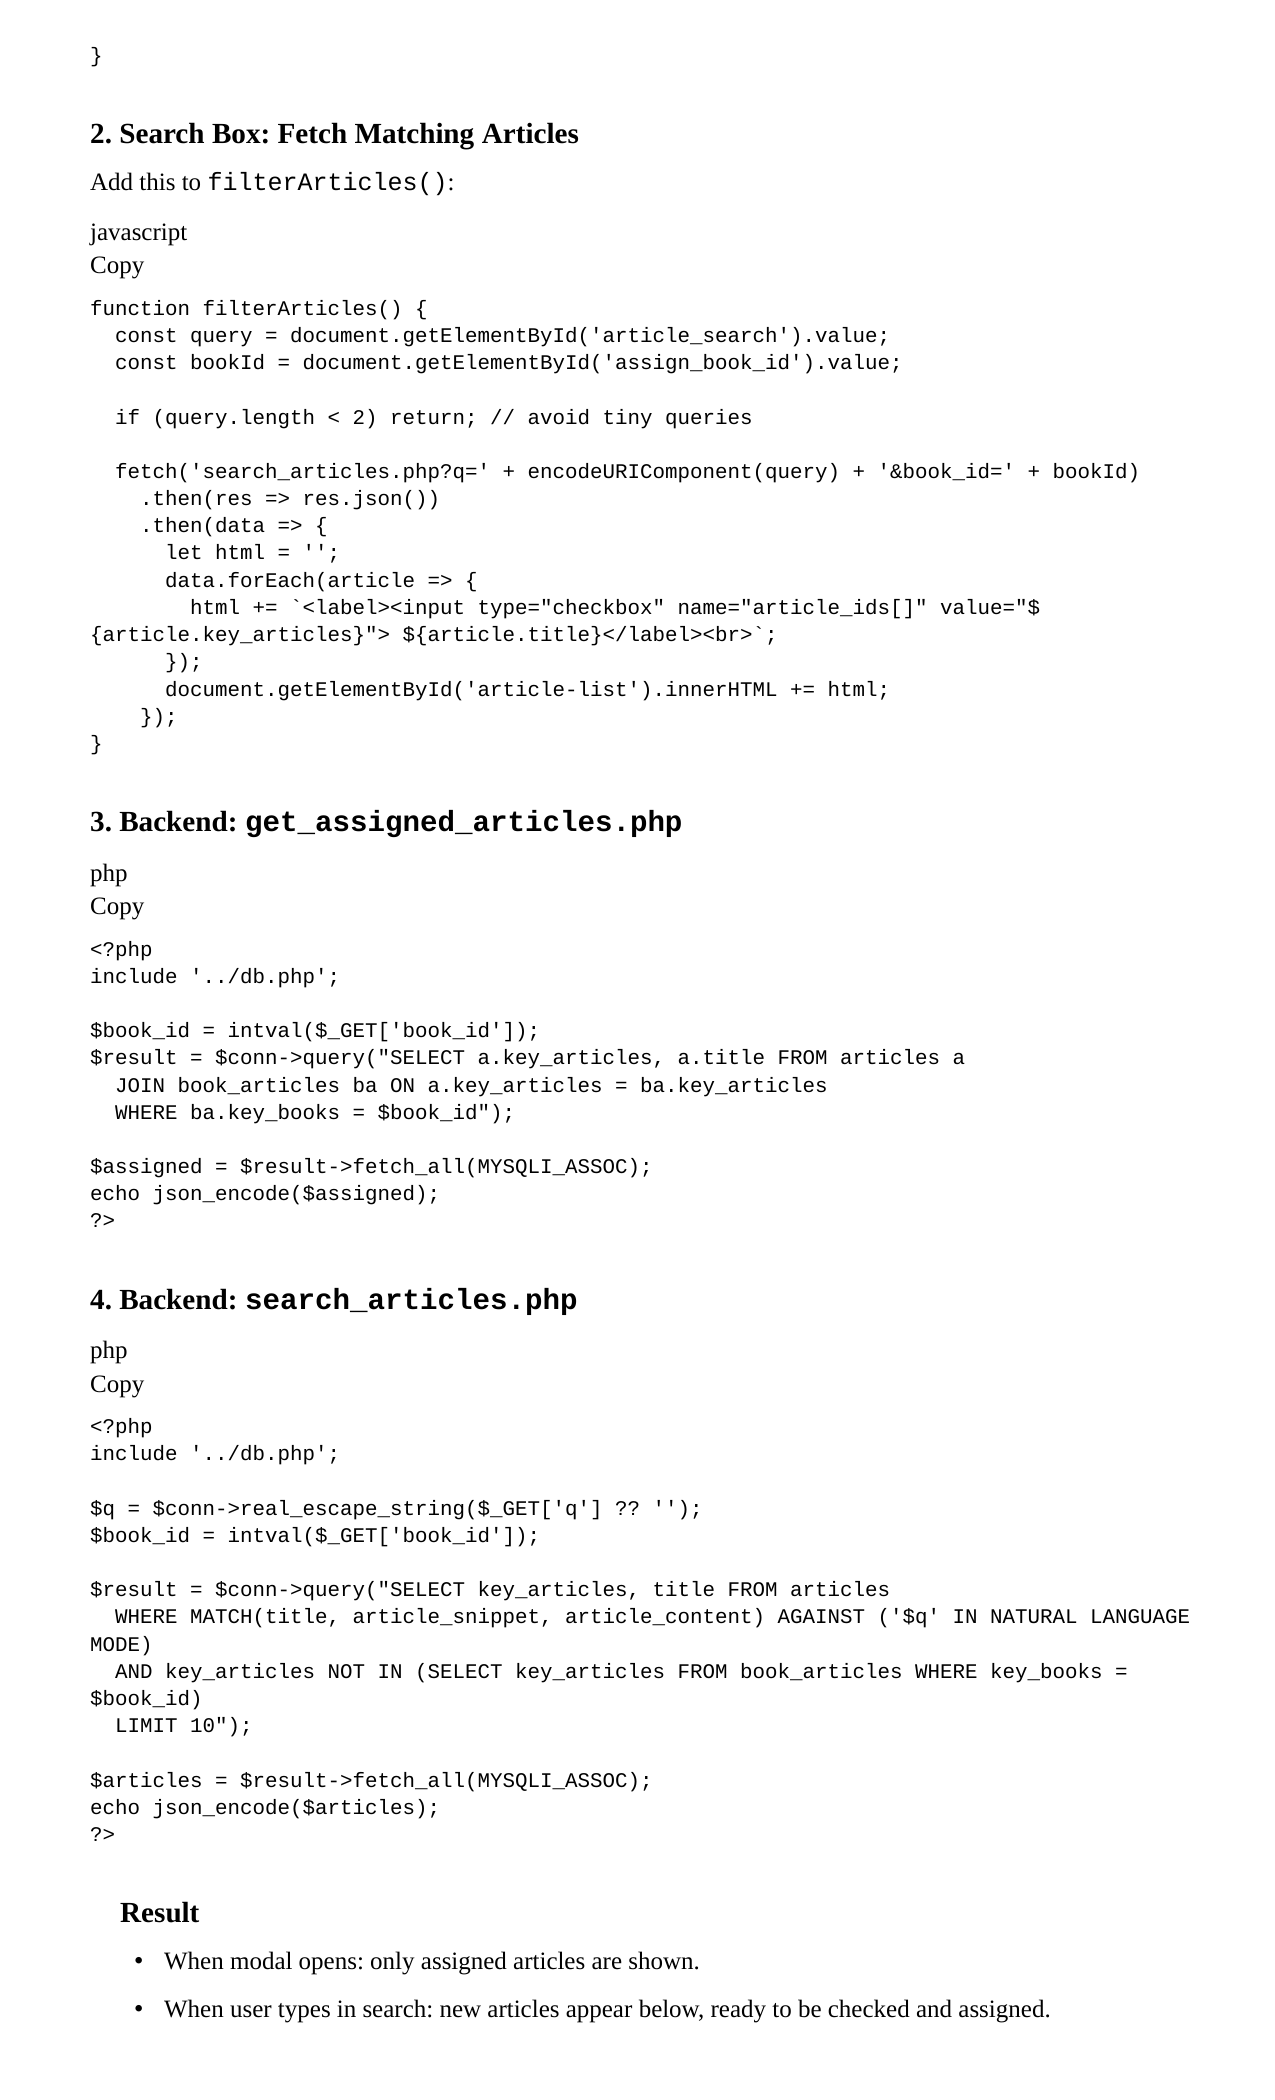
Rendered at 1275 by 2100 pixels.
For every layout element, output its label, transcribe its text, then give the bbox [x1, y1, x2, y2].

text } [90, 45, 1230, 69]
text } [90, 733, 1230, 757]
text let html = ''; [90, 543, 1230, 566]
text function filterArticles() { [90, 298, 1230, 322]
text LIMIT 10"); [90, 1715, 1230, 1739]
text $articles = $result->fetch_all(MYSQLI_ASSOC); [90, 1770, 1230, 1793]
text ?> [90, 1824, 1230, 1848]
text Copy [90, 891, 1230, 920]
list When user types in search: new articles appear below, ready to be checked and assigned. [134, 1994, 1230, 2023]
text const bookId = document.getElementById('assign_book_id').value; [90, 352, 1230, 376]
text php [90, 1336, 1230, 1364]
text JOIN book_articles ba ON a.key_articles = ba.key_articles [90, 1074, 1230, 1098]
text WHERE MATCH(title, article_snippet, article_content) AGAINST ('$q' IN NATURAL LANGUAGE MODE) [90, 1607, 1230, 1657]
text ?> [90, 1211, 1230, 1234]
text $book_id = intval($_GET['book_id']); [90, 1525, 1230, 1549]
text $q = $conn->real_escape_string($_GET['q'] ?? ''); [90, 1498, 1230, 1521]
text echo json_encode($assigned); [90, 1183, 1230, 1207]
text WHERE ba.key_books = $book_id"); [90, 1102, 1230, 1125]
list When modal opens: only assigned articles are shown. [134, 1946, 1230, 1975]
text fetch('search_articles.php?q=' + encodeURIComponent(query) + '&book_id=' + bookId) [90, 461, 1230, 485]
text include '../db.php'; [90, 966, 1230, 989]
text const query = document.getElementById('article_search').value; [90, 325, 1230, 349]
subtitle 2. Search Box: Fetch Matching Articles [90, 116, 1230, 150]
text if (query.length < 2) return; // avoid tiny queries [90, 407, 1230, 430]
text Copy [90, 250, 1230, 279]
text include '../db.php'; [90, 1443, 1230, 1467]
text $assigned = $result->fetch_all(MYSQLI_ASSOC); [90, 1156, 1230, 1180]
text $book_id = intval($_GET['book_id']); [90, 1020, 1230, 1044]
text javascript [90, 217, 1230, 246]
text Copy [90, 1369, 1230, 1397]
text $result = $conn->query("SELECT key_articles, title FROM articles [90, 1579, 1230, 1603]
text AND key_articles NOT IN (SELECT key_articles FROM book_articles WHERE key_books = $book_id) [90, 1661, 1230, 1712]
text <?php [90, 1416, 1230, 1440]
text Add this to filterArticles(): [90, 167, 1230, 198]
subtitle 3. Backend: get_assigned_articles.php [90, 804, 1230, 840]
text }); [90, 706, 1230, 729]
text data.forEach(article => { [90, 570, 1230, 593]
text document.getElementById('article-list').innerHTML += html; [90, 678, 1230, 702]
subtitle 4. Backend: search_articles.php [90, 1282, 1230, 1318]
text echo json_encode($articles); [90, 1797, 1230, 1821]
text .then(data => { [90, 515, 1230, 539]
text html += `<label><input type="checkbox" name="article_ids[]" value="${article.key_articles}"> ${article.title}</label><br>`; [90, 597, 1230, 648]
subtitle ✅ Result [90, 1895, 1230, 1929]
text }); [90, 651, 1230, 675]
text <?php [90, 939, 1230, 962]
text .then(res => res.json()) [90, 488, 1230, 512]
text php [90, 858, 1230, 887]
text $result = $conn->query("SELECT a.key_articles, a.title FROM articles a [90, 1047, 1230, 1071]
